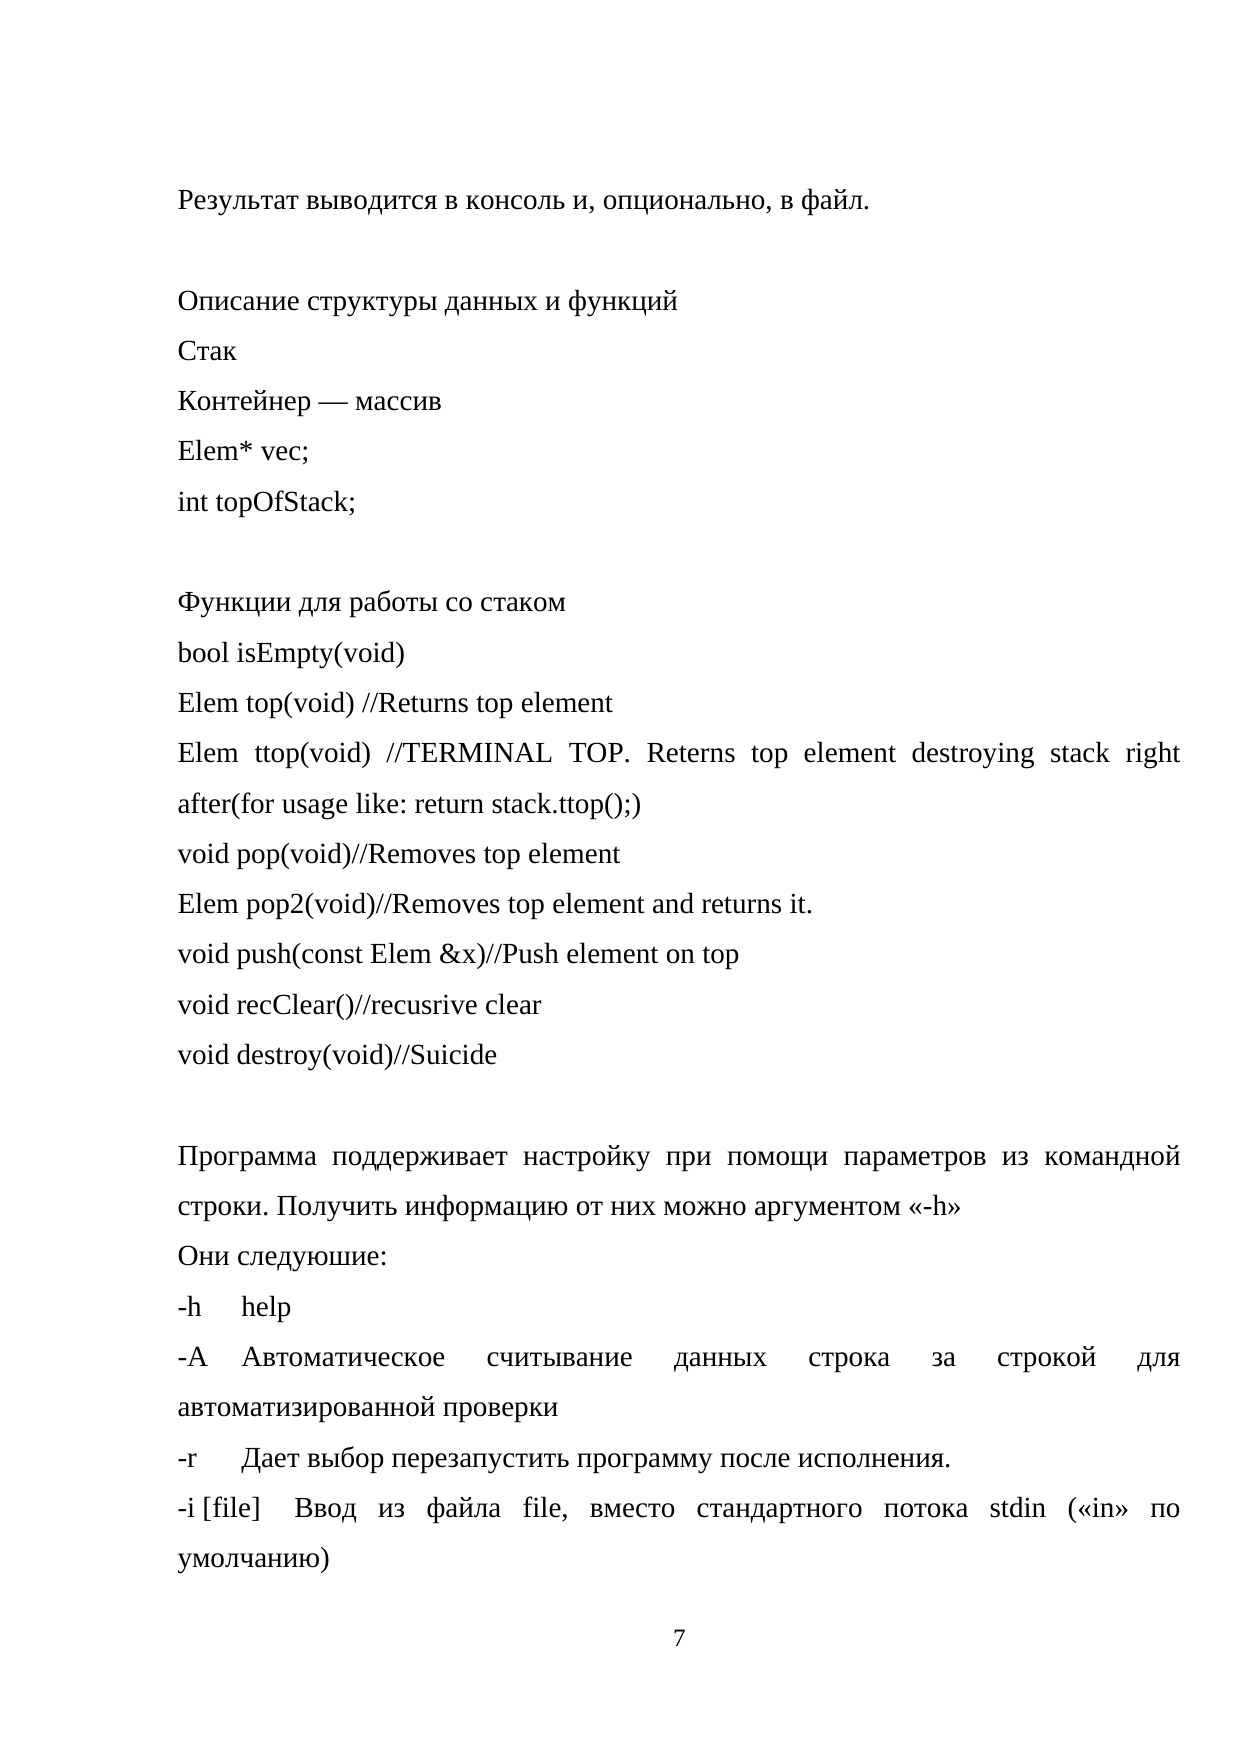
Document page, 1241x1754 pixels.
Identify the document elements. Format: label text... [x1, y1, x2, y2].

text Elem* vec; [177, 433, 1181, 467]
text void recClear()//recusrive clear [177, 987, 1181, 1021]
text -h help [177, 1289, 1181, 1322]
text Функции для работы со стаком [177, 584, 1181, 618]
text Программа поддерживает настройку при помощи параметров из командной строки. Получить информацию от них можно аргументом «-h» [177, 1138, 1181, 1222]
text Elem pop2(void)//Removes top element and returns it. [177, 886, 1181, 920]
text -i [file] Ввод из файла file, вместо стандартного потока stdin («in» по умолчанию) [177, 1490, 1181, 1574]
text Описание структуры данных и функций [177, 283, 1181, 316]
text Стак [177, 333, 1181, 366]
text -r Дает выбор перезапустить программу после исполнения. [177, 1440, 1181, 1473]
text bool isEmpty(void) [177, 635, 1181, 668]
text Контейнер — массив [177, 383, 1181, 417]
text Elem ttop(void) //TERMINAL TOP. Reterns top element destroying stack right after(for usage like: return stack.ttop();) [177, 735, 1181, 819]
text int topOfStack; [177, 484, 1181, 517]
text void push(const Elem &x)//Push element on top [177, 937, 1181, 970]
text -A Автоматическое считывание данных строка за строкой для автоматизированной проверки [177, 1339, 1181, 1423]
text void pop(void)//Removes top element [177, 836, 1181, 869]
text Они следуюшие: [177, 1238, 1181, 1272]
text void destroy(void)//Suicide [177, 1037, 1181, 1071]
text Elem top(void) //Returns top element [177, 685, 1181, 719]
text Результат выводится в консоль и, опционально, в файл. [177, 182, 1181, 216]
